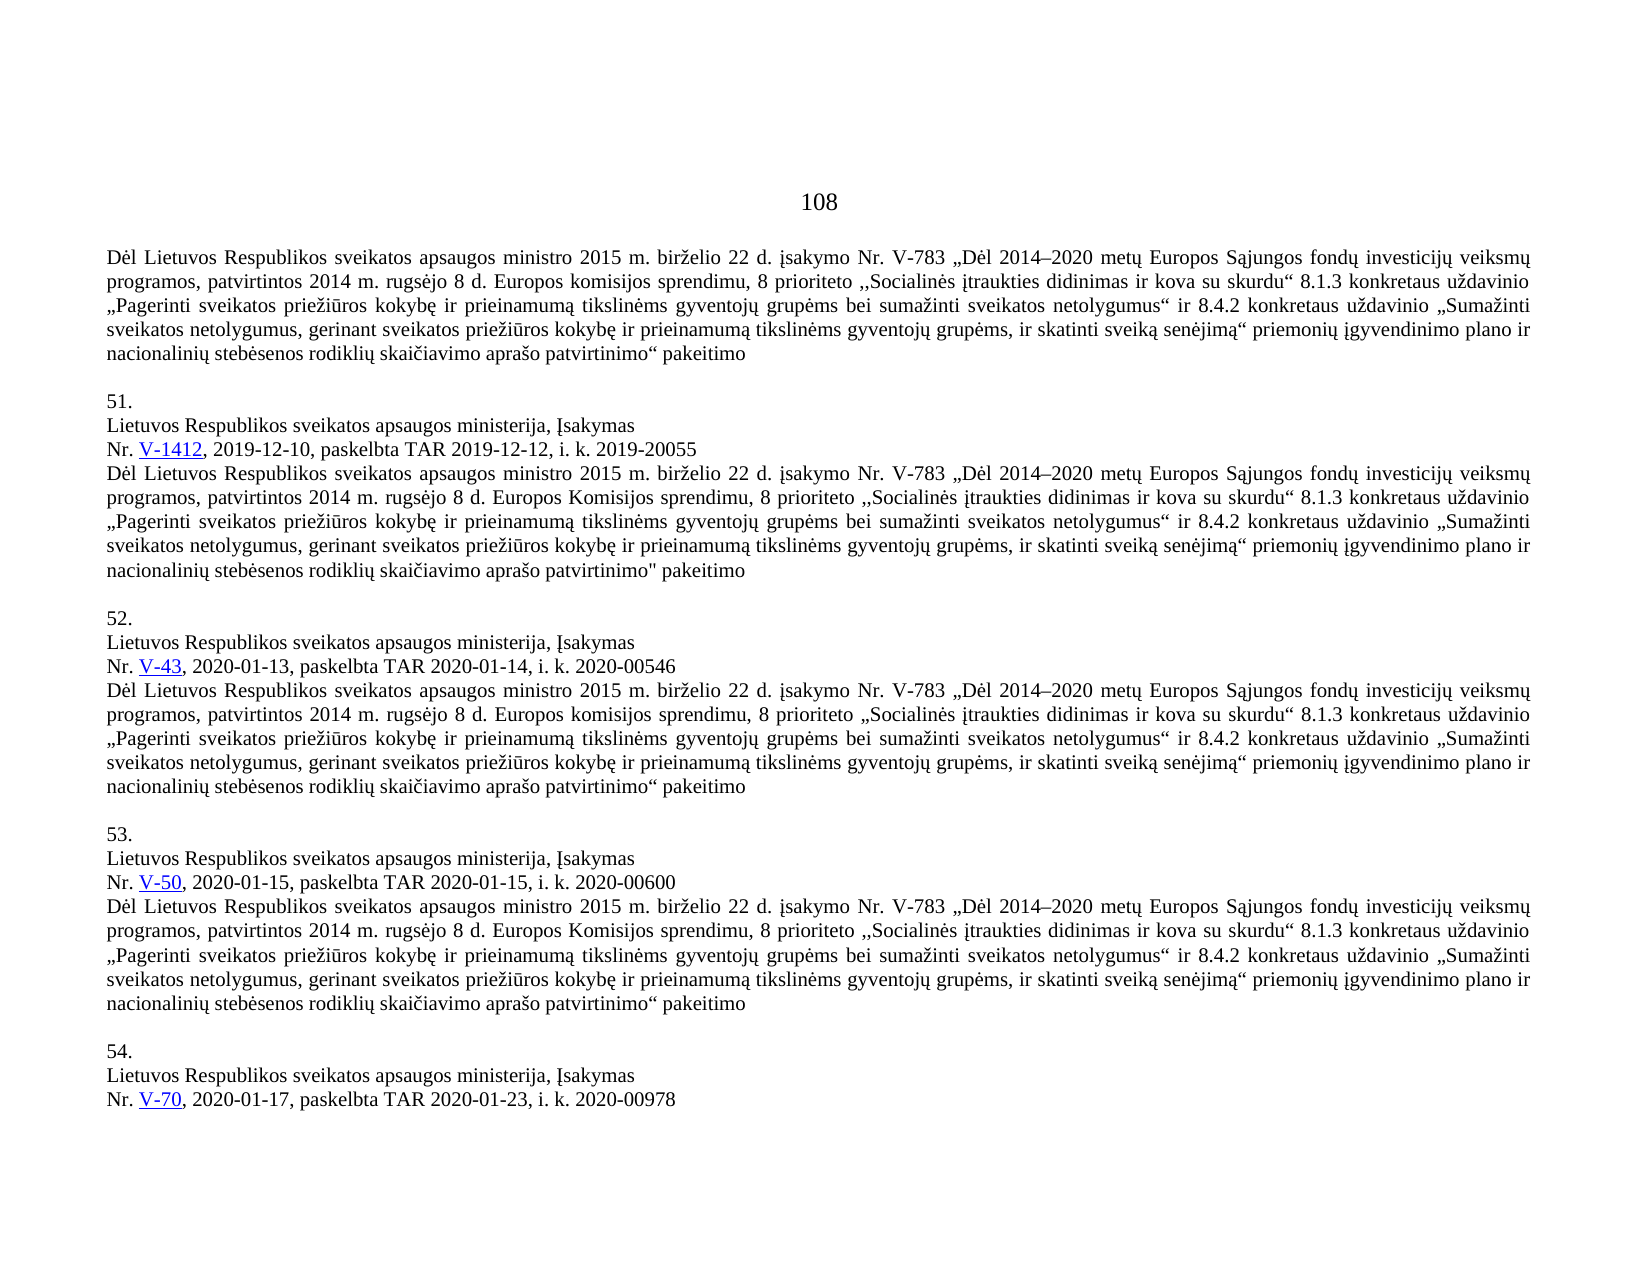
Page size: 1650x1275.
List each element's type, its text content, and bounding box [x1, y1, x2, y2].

text 54. [106, 1039, 1532, 1063]
text Nr. V-50, 2020-01-15, paskelbta TAR 2020-01-15, i. k. 2020-00600 [106, 870, 1532, 894]
text Lietuvos Respublikos sveikatos apsaugos ministerija, Įsakymas [106, 846, 1532, 870]
text Dėl Lietuvos Respublikos sveikatos apsaugos ministro 2015 m. birželio 22 d. įsakymo Nr. V-783 „Dėl 2014–2020 metų Europos Sąjungos fondų investicijų veiksmų programos, patvirtintos 2014 m. rugsėjo 8 d. Europos komisijos sprendimu, 8 prioriteto „Socialinės įtraukties didinimas ir kova su skurdu“ 8.1.3 konkretaus uždavinio „Pagerinti sveikatos priežiūros kokybę ir prieinamumą tikslinėms gyventojų grupėms bei sumažinti sveikatos netolygumus“ ir 8.4.2 konkretaus uždavinio „Sumažinti sveikatos netolygumus, gerinant sveikatos priežiūros kokybę ir prieinamumą tikslinėms gyventojų grupėms, ir skatinti sveiką senėjimą“ priemonių įgyvendinimo plano ir nacionalinių stebėsenos rodiklių skaičiavimo aprašo patvirtinimo“ pakeitimo [106, 678, 1532, 798]
text Lietuvos Respublikos sveikatos apsaugos ministerija, Įsakymas [106, 413, 1532, 437]
text Dėl Lietuvos Respublikos sveikatos apsaugos ministro 2015 m. birželio 22 d. įsakymo Nr. V-783 „Dėl 2014–2020 metų Europos Sąjungos fondų investicijų veiksmų programos, patvirtintos 2014 m. rugsėjo 8 d. Europos komisijos sprendimu, 8 prioriteto ,,Socialinės įtraukties didinimas ir kova su skurdu“ 8.1.3 konkretaus uždavinio „Pagerinti sveikatos priežiūros kokybę ir prieinamumą tikslinėms gyventojų grupėms bei sumažinti sveikatos netolygumus“ ir 8.4.2 konkretaus uždavinio „Sumažinti sveikatos netolygumus, gerinant sveikatos priežiūros kokybę ir prieinamumą tikslinėms gyventojų grupėms, ir skatinti sveiką senėjimą“ priemonių įgyvendinimo plano ir nacionalinių stebėsenos rodiklių skaičiavimo aprašo patvirtinimo“ pakeitimo [106, 245, 1532, 365]
text 52. [106, 606, 1532, 630]
text Nr. V-70, 2020-01-17, paskelbta TAR 2020-01-23, i. k. 2020-00978 [106, 1087, 1532, 1111]
text 51. [106, 389, 1532, 413]
text 53. [106, 822, 1532, 846]
text Dėl Lietuvos Respublikos sveikatos apsaugos ministro 2015 m. birželio 22 d. įsakymo Nr. V-783 „Dėl 2014–2020 metų Europos Sąjungos fondų investicijų veiksmų programos, patvirtintos 2014 m. rugsėjo 8 d. Europos Komisijos sprendimu, 8 prioriteto ,,Socialinės įtraukties didinimas ir kova su skurdu“ 8.1.3 konkretaus uždavinio „Pagerinti sveikatos priežiūros kokybę ir prieinamumą tikslinėms gyventojų grupėms bei sumažinti sveikatos netolygumus“ ir 8.4.2 konkretaus uždavinio „Sumažinti sveikatos netolygumus, gerinant sveikatos priežiūros kokybę ir prieinamumą tikslinėms gyventojų grupėms, ir skatinti sveiką senėjimą“ priemonių įgyvendinimo plano ir nacionalinių stebėsenos rodiklių skaičiavimo aprašo patvirtinimo“ pakeitimo [106, 894, 1532, 1015]
text Dėl Lietuvos Respublikos sveikatos apsaugos ministro 2015 m. birželio 22 d. įsakymo Nr. V-783 „Dėl 2014–2020 metų Europos Sąjungos fondų investicijų veiksmų programos, patvirtintos 2014 m. rugsėjo 8 d. Europos Komisijos sprendimu, 8 prioriteto ,,Socialinės įtraukties didinimas ir kova su skurdu“ 8.1.3 konkretaus uždavinio „Pagerinti sveikatos priežiūros kokybę ir prieinamumą tikslinėms gyventojų grupėms bei sumažinti sveikatos netolygumus“ ir 8.4.2 konkretaus uždavinio „Sumažinti sveikatos netolygumus, gerinant sveikatos priežiūros kokybę ir prieinamumą tikslinėms gyventojų grupėms, ir skatinti sveiką senėjimą“ priemonių įgyvendinimo plano ir nacionalinių stebėsenos rodiklių skaičiavimo aprašo patvirtinimo" pakeitimo [106, 461, 1532, 582]
text Nr. V-1412, 2019-12-10, paskelbta TAR 2019-12-12, i. k. 2019-20055 [106, 437, 1532, 461]
text Lietuvos Respublikos sveikatos apsaugos ministerija, Įsakymas [106, 1063, 1532, 1087]
text Lietuvos Respublikos sveikatos apsaugos ministerija, Įsakymas [106, 630, 1532, 654]
text Nr. V-43, 2020-01-13, paskelbta TAR 2020-01-14, i. k. 2020-00546 [106, 654, 1532, 678]
